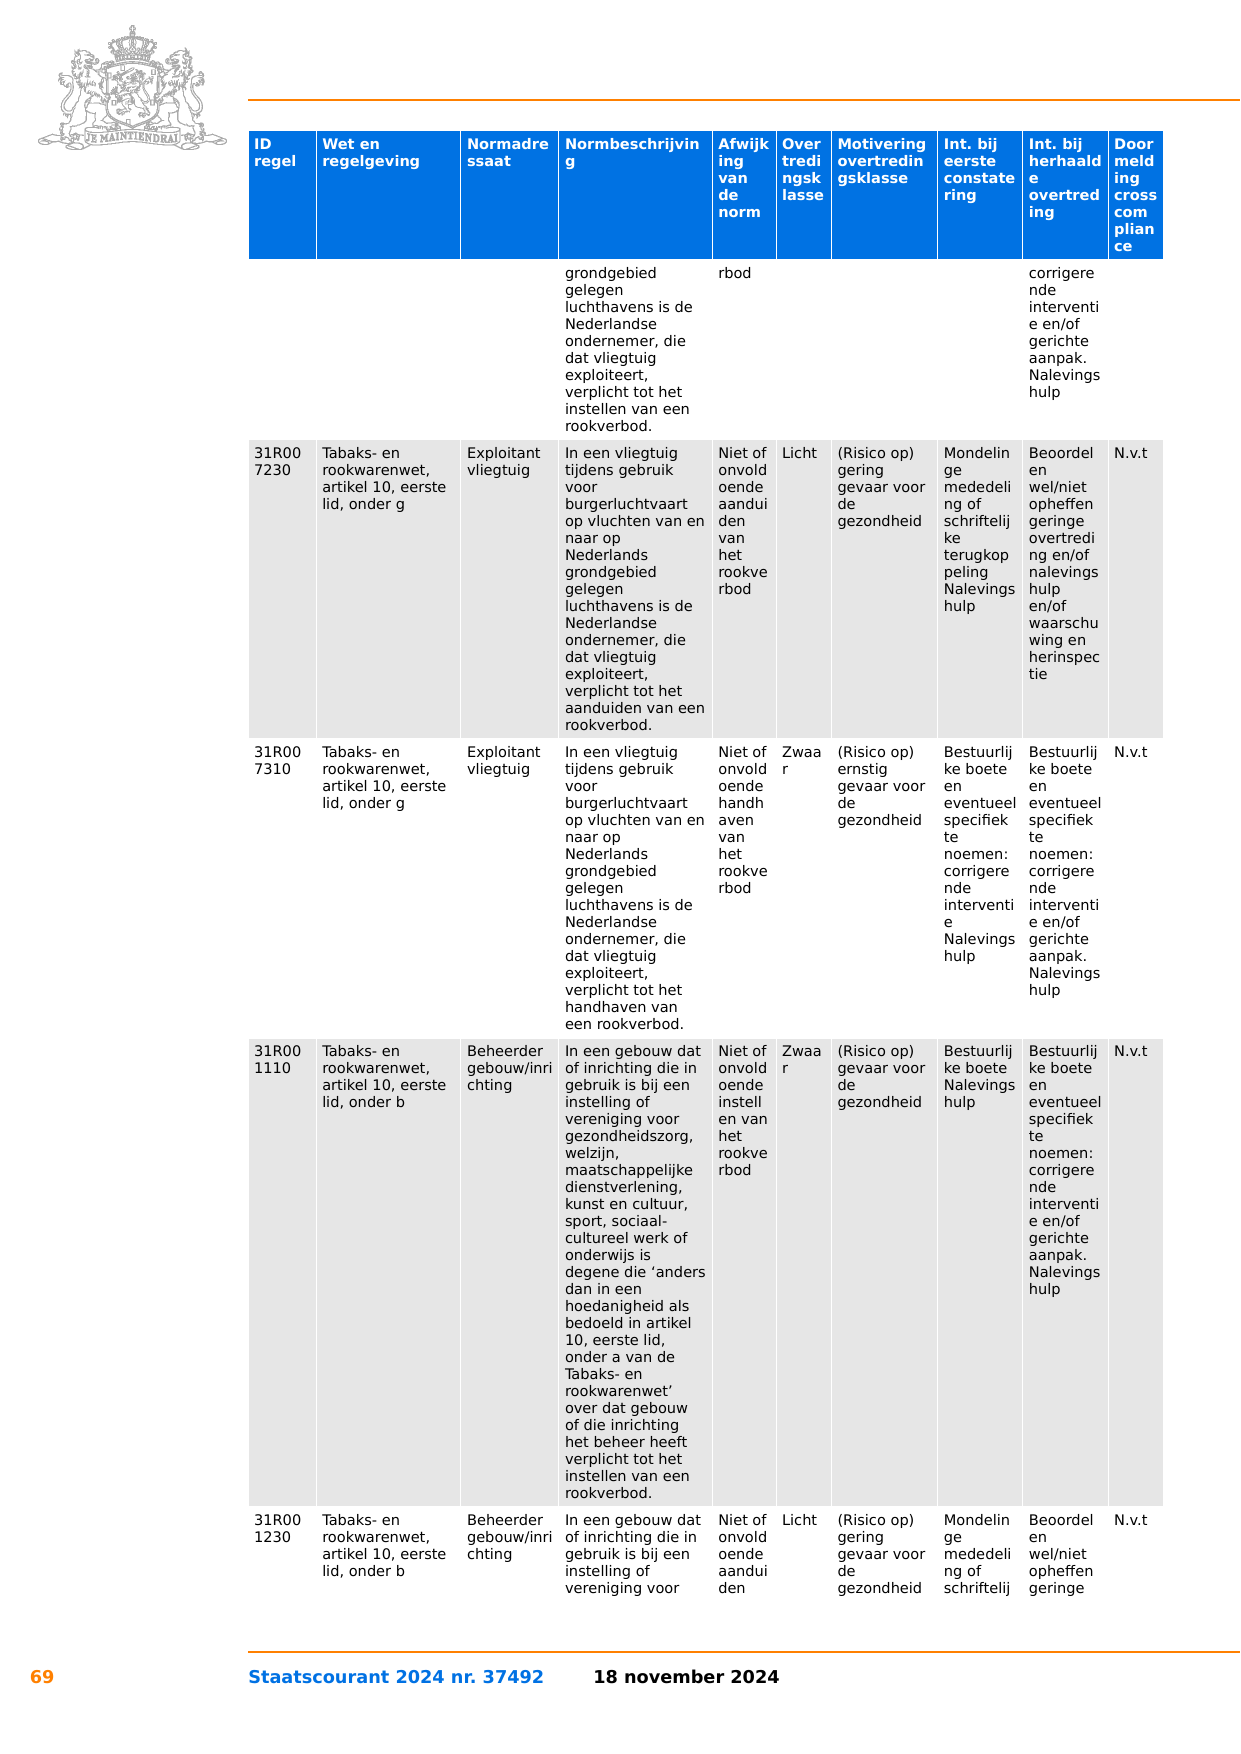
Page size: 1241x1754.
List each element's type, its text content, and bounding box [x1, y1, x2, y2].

table_header Doormelding cross compliance [1109, 131, 1163, 259]
table_cell [461, 260, 558, 439]
table_cell (Risico op) ernstig gevaar voor de gezondheid [832, 740, 937, 1037]
table_cell [317, 260, 460, 439]
table_cell In een gebouw dat of inrichting die in gebruik is bij een instelling of vereniging voor [559, 1508, 712, 1602]
table_cell grondgebied gelegen luchthavens is de Nederlandse ondernemer, die dat vliegtuig exploiteert, verplicht tot het instellen van een rookverbod. [559, 260, 712, 439]
table_cell N.v.t [1109, 740, 1163, 1037]
table_cell Niet of onvoldoende aanduiden van het rookverbod [713, 440, 776, 738]
table_cell Bestuurlijke boete en eventueel specifiek te noemen: corrigerende interventie en/of gerichte aanpak. Nalevingshulp [1023, 1039, 1108, 1506]
table_cell Tabaks- en rookwarenwet, artikel 10, eerste lid, onder b [317, 1039, 460, 1506]
table_cell Mondelinge mededeling of schriftelij [938, 1508, 1022, 1602]
table_cell Tabaks- en rookwarenwet, artikel 10, eerste lid, onder g [317, 740, 460, 1037]
table_cell In een gebouw dat of inrichting die in gebruik is bij een instelling of vereniging voor gezondheidszorg, welzijn, maatschappelijke dienstverlening, kunst en cultuur, sport, sociaal-cultureel werk of onderwijs is degene die ‘anders dan in een hoedanigheid als bedoeld in artikel 10, eerste lid, onder a van de Tabaks- en rookwarenwet’ over dat gebouw of die inrichting het beheer heeft verplicht tot het instellen van een rookverbod. [559, 1039, 712, 1506]
table_cell Bestuurlijke boete en eventueel specifiek te noemen: corrigerende interventie Nalevingshulp [938, 740, 1022, 1037]
table_cell In een vliegtuig tijdens gebruik voor burgerluchtvaart op vluchten van en naar op Nederlands grondgebied gelegen luchthavens is de Nederlandse ondernemer, die dat vliegtuig exploiteert, verplicht tot het aanduiden van een rookverbod. [559, 440, 712, 738]
table_cell Licht [777, 440, 831, 738]
table_cell In een vliegtuig tijdens gebruik voor burgerluchtvaart op vluchten van en naar op Nederlands grondgebied gelegen luchthavens is de Nederlandse ondernemer, die dat vliegtuig exploiteert, verplicht tot het handhaven van een rookverbod. [559, 740, 712, 1037]
table_header Afwijking van de norm [713, 131, 776, 259]
table_cell 31R007310 [249, 740, 316, 1037]
table_cell rbod [713, 260, 776, 439]
table_cell Bestuurlijke boete Nalevingshulp [938, 1039, 1022, 1506]
table_cell 31R001110 [249, 1039, 316, 1506]
table_cell N.v.t [1109, 1039, 1163, 1506]
table_cell (Risico op) gering gevaar voor de gezondheid [832, 440, 937, 738]
table_cell [1109, 260, 1163, 439]
table_cell Licht [777, 1508, 831, 1602]
table_cell 31R007230 [249, 440, 316, 738]
table_header Motivering overtredingsklasse [832, 131, 937, 259]
table_cell [938, 260, 1022, 439]
table_cell Beoordelen wel/niet opheffen geringe [1023, 1508, 1108, 1602]
table_cell Bestuurlijke boete en eventueel specifiek te noemen: corrigerende interventie en/of gerichte aanpak. Nalevingshulp [1023, 740, 1108, 1037]
table_header Overtredingsklasse [777, 131, 831, 259]
table_cell N.v.t [1109, 440, 1163, 738]
table_cell (Risico op) gering gevaar voor de gezondheid [832, 1508, 937, 1602]
table_cell [832, 260, 937, 439]
table_header Int. bij herhaalde overtreding [1023, 131, 1108, 259]
table_cell Zwaar [777, 740, 831, 1037]
table_cell 31R001230 [249, 1508, 316, 1602]
table_header ID regel [249, 131, 316, 259]
table_cell Tabaks- en rookwarenwet, artikel 10, eerste lid, onder g [317, 440, 460, 738]
table_cell Niet of onvoldoende aanduiden [713, 1508, 776, 1602]
table_cell Beheerder gebouw/inrichting [461, 1508, 558, 1602]
table_header Wet en regelgeving [317, 131, 460, 259]
table_cell Exploitant vliegtuig [461, 440, 558, 738]
table_cell Beheerder gebouw/inrichting [461, 1039, 558, 1506]
table_cell Niet of onvoldoende handhaven van het rookverbod [713, 740, 776, 1037]
table_header Int. bij eerste constatering [938, 131, 1022, 259]
table_cell Beoordelen wel/niet opheffen geringe overtreding en/of nalevingshulp en/of waarschuwing en herinspectie [1023, 440, 1108, 738]
table_cell N.v.t [1109, 1508, 1163, 1602]
table_cell (Risico op) gevaar voor de gezondheid [832, 1039, 937, 1506]
table_cell corrigerende interventie en/of gerichte aanpak. Nalevingshulp [1023, 260, 1108, 439]
table_cell Zwaar [777, 1039, 831, 1506]
table_cell Tabaks- en rookwarenwet, artikel 10, eerste lid, onder b [317, 1508, 460, 1602]
picture [38, 25, 227, 150]
table_header Normbeschrijving [559, 131, 712, 259]
table_cell Exploitant vliegtuig [461, 740, 558, 1037]
table_cell [777, 260, 831, 439]
table_cell Mondelinge mededeling of schriftelijke terugkoppeling Nalevingshulp [938, 440, 1022, 738]
table_cell Niet of onvoldoende instellen van het rookverbod [713, 1039, 776, 1506]
table_header Normadressaat [461, 131, 558, 259]
table_cell [249, 260, 316, 439]
